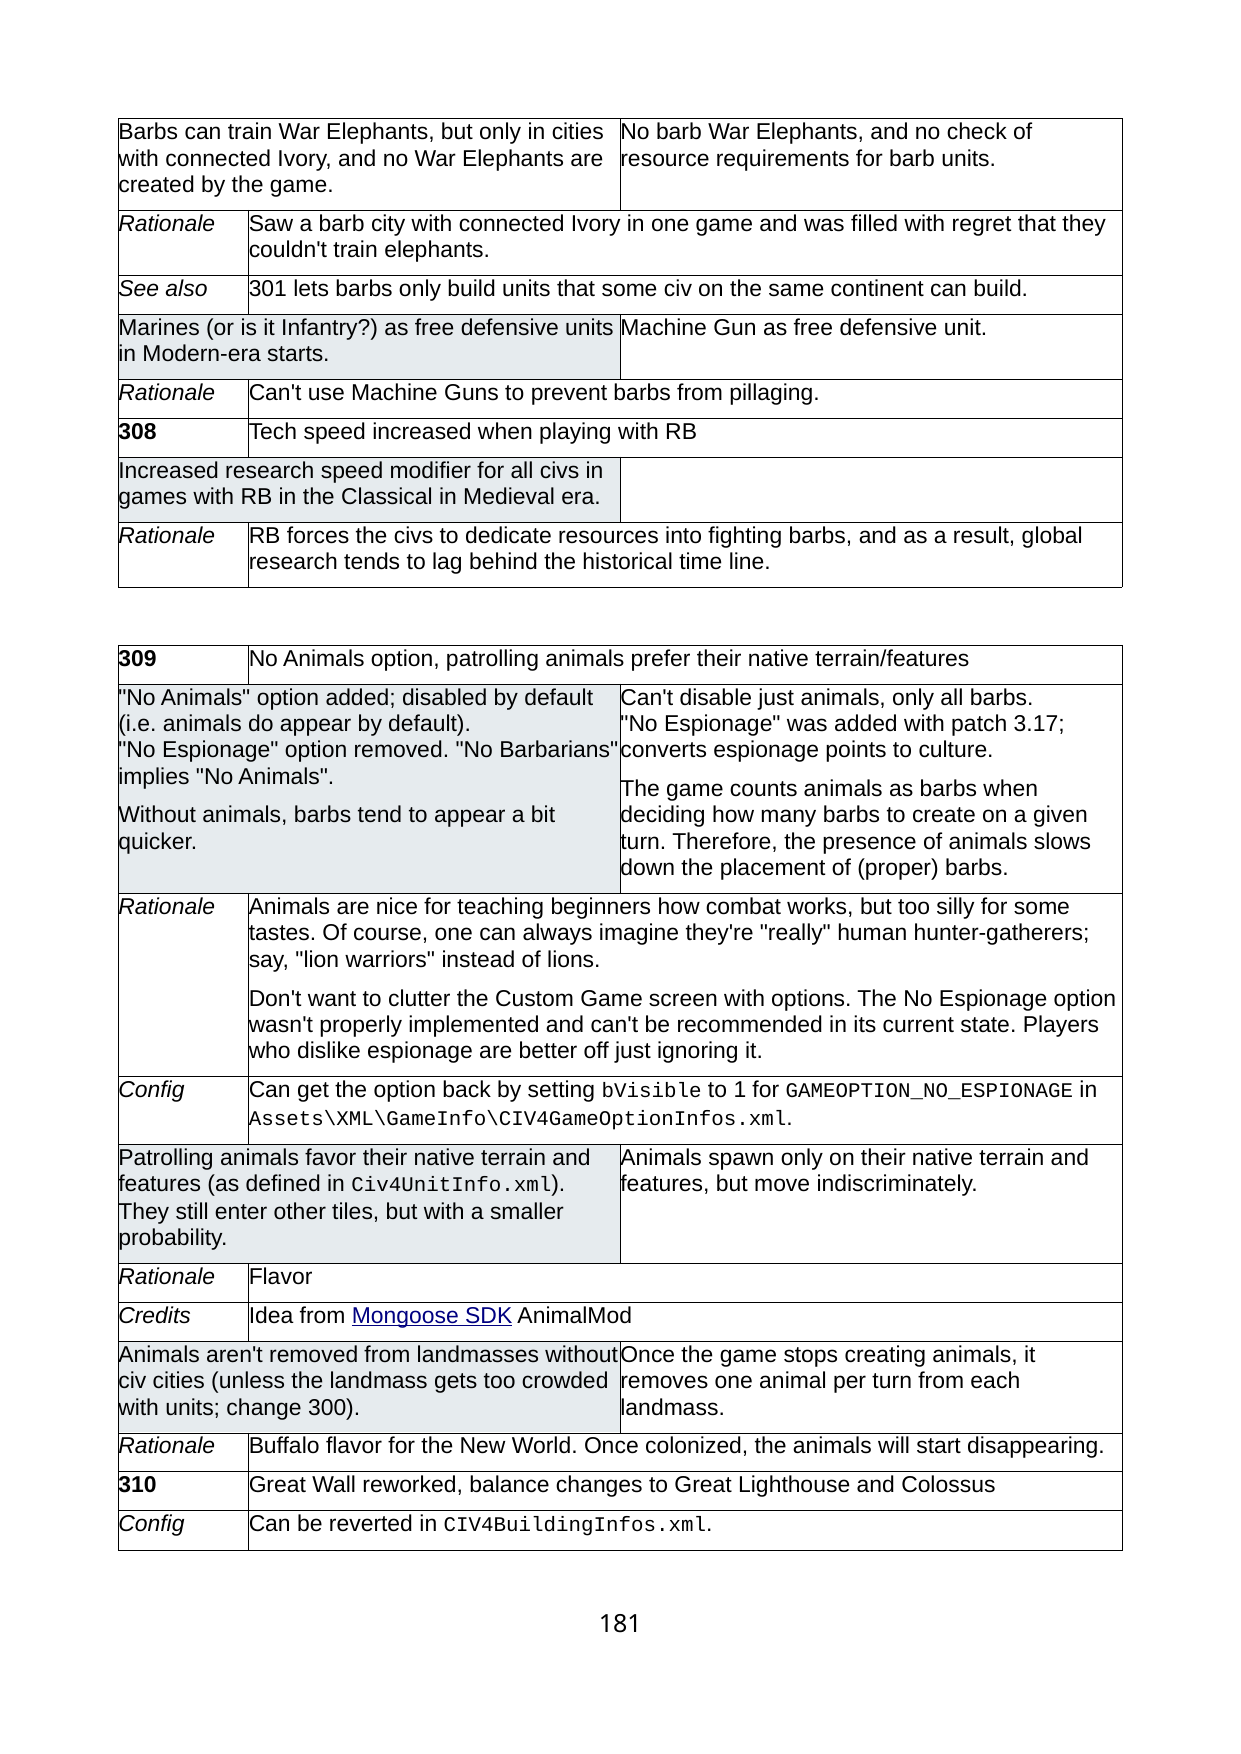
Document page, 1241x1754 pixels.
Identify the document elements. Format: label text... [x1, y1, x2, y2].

table_cell Rationale [119, 894, 248, 1076]
table_cell Rationale [119, 1264, 248, 1302]
table_cell No barb War Elephants, and no check of resource requirements for barb units. [621, 119, 1122, 210]
table_cell Can get the option back by setting bVisible to 1 for GAMEOPTION_NO_ESPIONAGE in Assets\XML\GameInfo\CIV4GameOptionInfos.xml. [249, 1077, 1122, 1144]
table_cell Config [119, 1511, 248, 1550]
table_cell [621, 458, 1122, 522]
table_cell Can't disable just animals, only all barbs. "No Espionage" was added with patch 3.17; converts espionage points to culture. The game counts animals as barbs when deciding how many barbs to create on a given turn. Therefore, the presence of animals slows down the placement of (proper) barbs. [621, 685, 1122, 893]
table_cell 310 [119, 1472, 248, 1510]
table_cell Saw a barb city with connected Ivory in one game and was filled with regret that they couldn't train elephants. [249, 211, 1122, 275]
table_cell Rationale [119, 523, 248, 587]
table_header 309 [119, 646, 248, 683]
table_cell Animals spawn only on their native terrain and features, but move indiscriminately. [621, 1145, 1122, 1263]
table_cell Marines (or is it Infantry?) as free defensive units in Modern-era starts. [119, 315, 620, 379]
table_cell Config [119, 1077, 248, 1144]
table_header No Animals option, patrolling animals prefer their native terrain/features [249, 646, 1122, 683]
table_cell Once the game stops creating animals, it removes one animal per turn from each landmass. [621, 1342, 1122, 1432]
table_cell See also [119, 276, 248, 314]
table_cell Tech speed increased when playing with RB [249, 419, 1122, 457]
table_cell Rationale [119, 380, 248, 418]
table_cell 301 lets barbs only build units that some civ on the same continent can build. [249, 276, 1122, 314]
table_cell Buffalo flavor for the New World. Once colonized, the animals will start disappearing. [249, 1434, 1122, 1471]
table_cell Rationale [119, 1434, 248, 1471]
table_cell Animals are nice for teaching beginners how combat works, but too silly for some tastes. Of course, one can always imagine they're "really" human hunter-gatherers; say, "lion warriors" instead of lions. Don't want to clutter the Custom Game screen with options. The No Espionage option wasn't properly implemented and can't be recommended in its current state. Players who dislike espionage are better off just ignoring it. [249, 894, 1122, 1076]
table_cell Great Wall reworked, balance changes to Great Lighthouse and Colossus [249, 1472, 1122, 1510]
table_cell "No Animals" option added; disabled by default (i.e. animals do appear by default). "No Espionage" option removed. "No Barbarians" implies "No Animals". Without animals, barbs tend to appear a bit quicker. [119, 685, 620, 893]
table_cell Increased research speed modifier for all civs in games with RB in the Classical in Medieval era. [119, 458, 620, 522]
table_cell Credits [119, 1303, 248, 1341]
table_cell Animals aren't removed from landmasses without civ cities (unless the landmass gets too crowded with units; change 300). [119, 1342, 620, 1432]
table_cell Can be reverted in CIV4BuildingInfos.xml. [249, 1511, 1122, 1550]
table_cell Machine Gun as free defensive unit. [621, 315, 1122, 379]
table_cell Flavor [249, 1264, 1122, 1302]
table_cell Idea from Mongoose SDK AnimalMod [249, 1303, 1122, 1341]
table_cell RB forces the civs to dedicate resources into fighting barbs, and as a result, global research tends to lag behind the historical time line. [249, 523, 1122, 587]
table_cell Barbs can train War Elephants, but only in cities with connected Ivory, and no War Elephants are created by the game. [119, 119, 620, 210]
table_cell 308 [119, 419, 248, 457]
table_cell Can't use Machine Guns to prevent barbs from pillaging. [249, 380, 1122, 418]
table_cell Rationale [119, 211, 248, 275]
table_cell Patrolling animals favor their native terrain and features (as defined in Civ4UnitInfo.xml). They still enter other tiles, but with a smaller probability. [119, 1145, 620, 1263]
